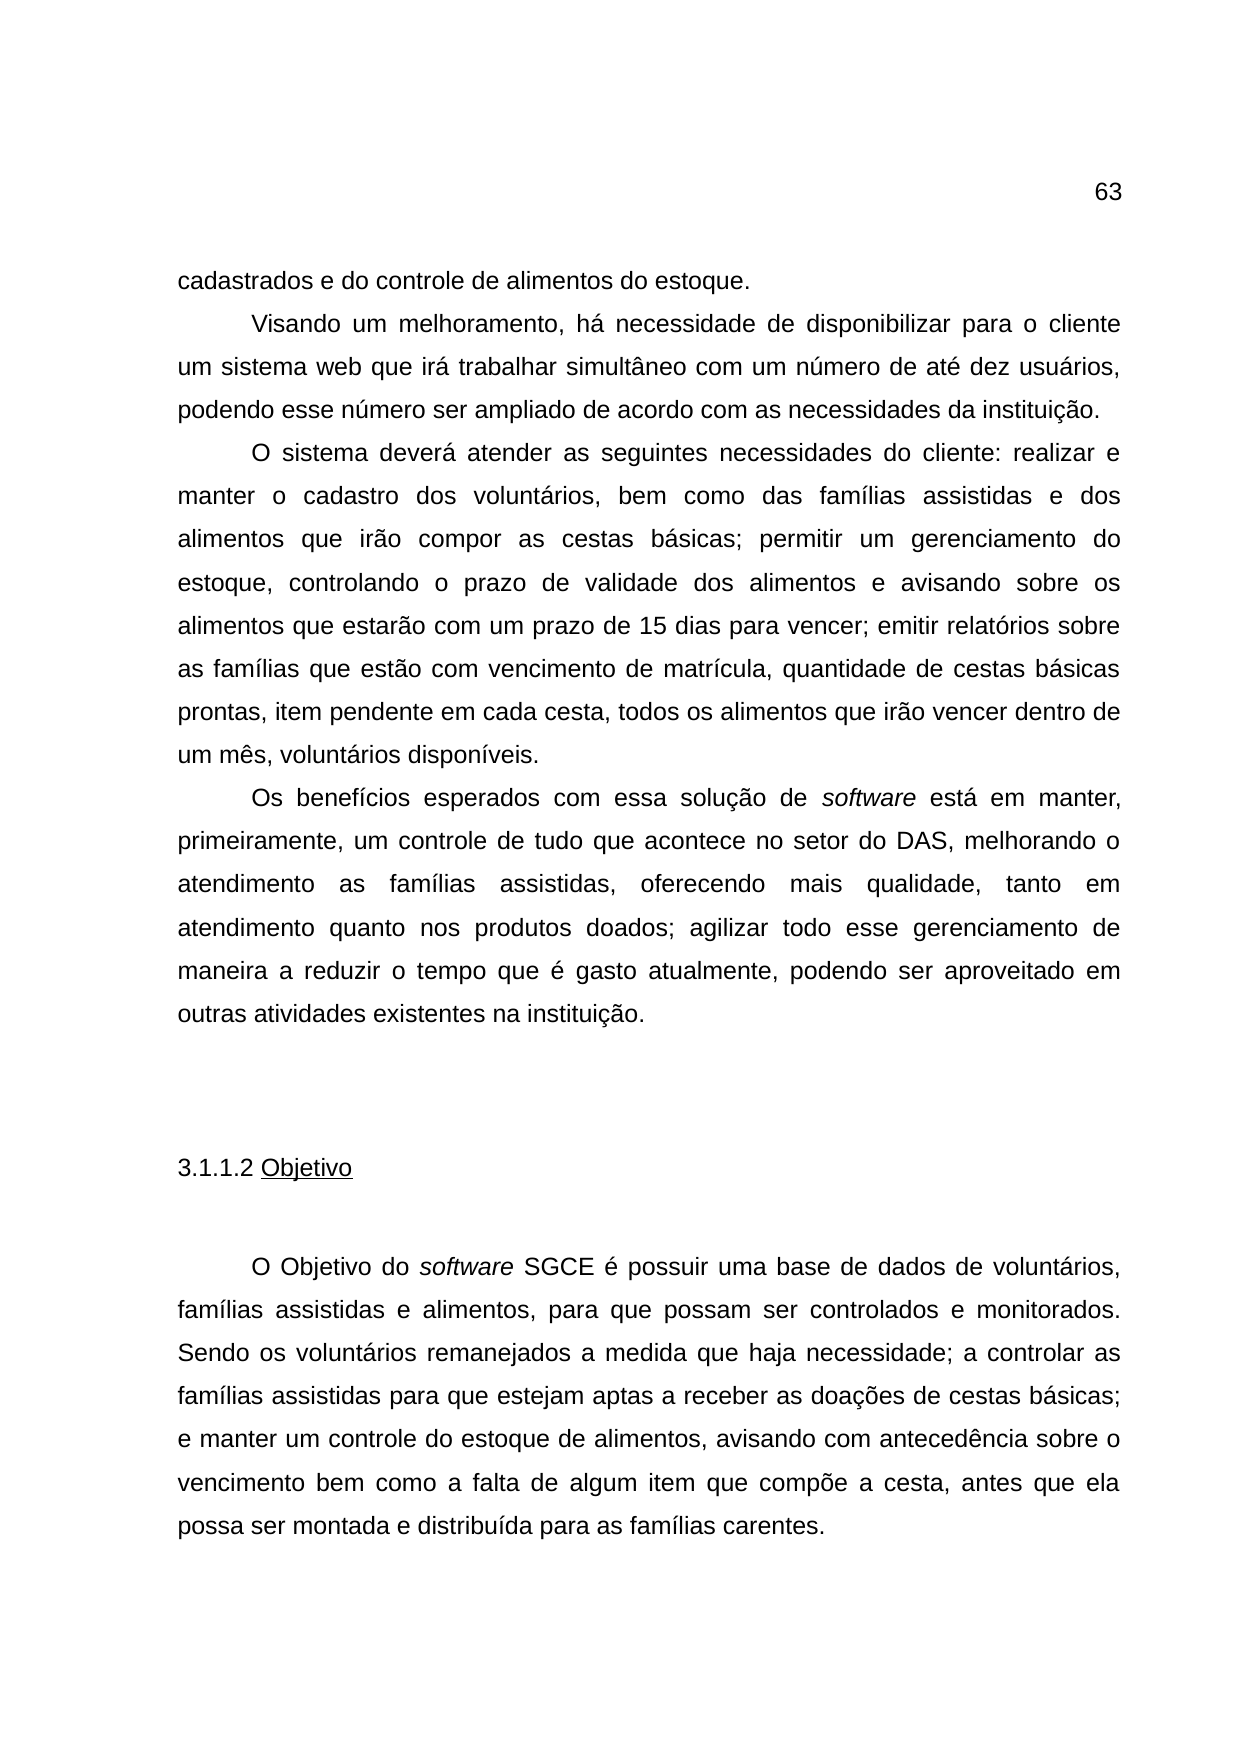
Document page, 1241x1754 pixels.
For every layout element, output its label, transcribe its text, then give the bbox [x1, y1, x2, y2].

text cadastrados e do controle de alimentos do estoque. [177, 266, 1122, 294]
text Os benefícios esperados com essa solução de software está em manter, primeiramente, um controle de tudo que acontece no setor do DAS, melhorando o atendimento as famílias assistidas, oferecendo mais qualidade, tanto em atendimento quanto nos produtos doados; agilizar todo esse gerenciamento de maneira a reduzir o tempo que é gasto atualmente, podendo ser aproveitado em outras atividades existentes na instituição. [177, 783, 1122, 1028]
text O Objetivo do software SGCE é possuir uma base de dados de voluntários, famílias assistidas e alimentos, para que possam ser controlados e monitorados. Sendo os voluntários remanejados a medida que haja necessidade; a controlar as famílias assistidas para que estejam aptas a receber as doações de cestas básicas; e manter um controle do estoque de alimentos, avisando com antecedência sobre o vencimento bem como a falta de algum item que compõe a cesta, antes que ela possa ser montada e distribuída para as famílias carentes. [177, 1252, 1122, 1539]
subtitle 3.1.1.2 Objetivo [177, 1153, 1122, 1182]
text O sistema deverá atender as seguintes necessidades do cliente: realizar e manter o cadastro dos voluntários, bem como das famílias assistidas e dos alimentos que irão compor as cestas básicas; permitir um gerenciamento do estoque, controlando o prazo de validade dos alimentos e avisando sobre os alimentos que estarão com um prazo de 15 dias para vencer; emitir relatórios sobre as famílias que estão com vencimento de matrícula, quantidade de cestas básicas prontas, item pendente em cada cesta, todos os alimentos que irão vencer dentro de um mês, voluntários disponíveis. [177, 438, 1122, 769]
text Visando um melhoramento, há necessidade de disponibilizar para o cliente um sistema web que irá trabalhar simultâneo com um número de até dez usuários, podendo esse número ser ampliado de acordo com as necessidades da instituição. [177, 309, 1122, 424]
